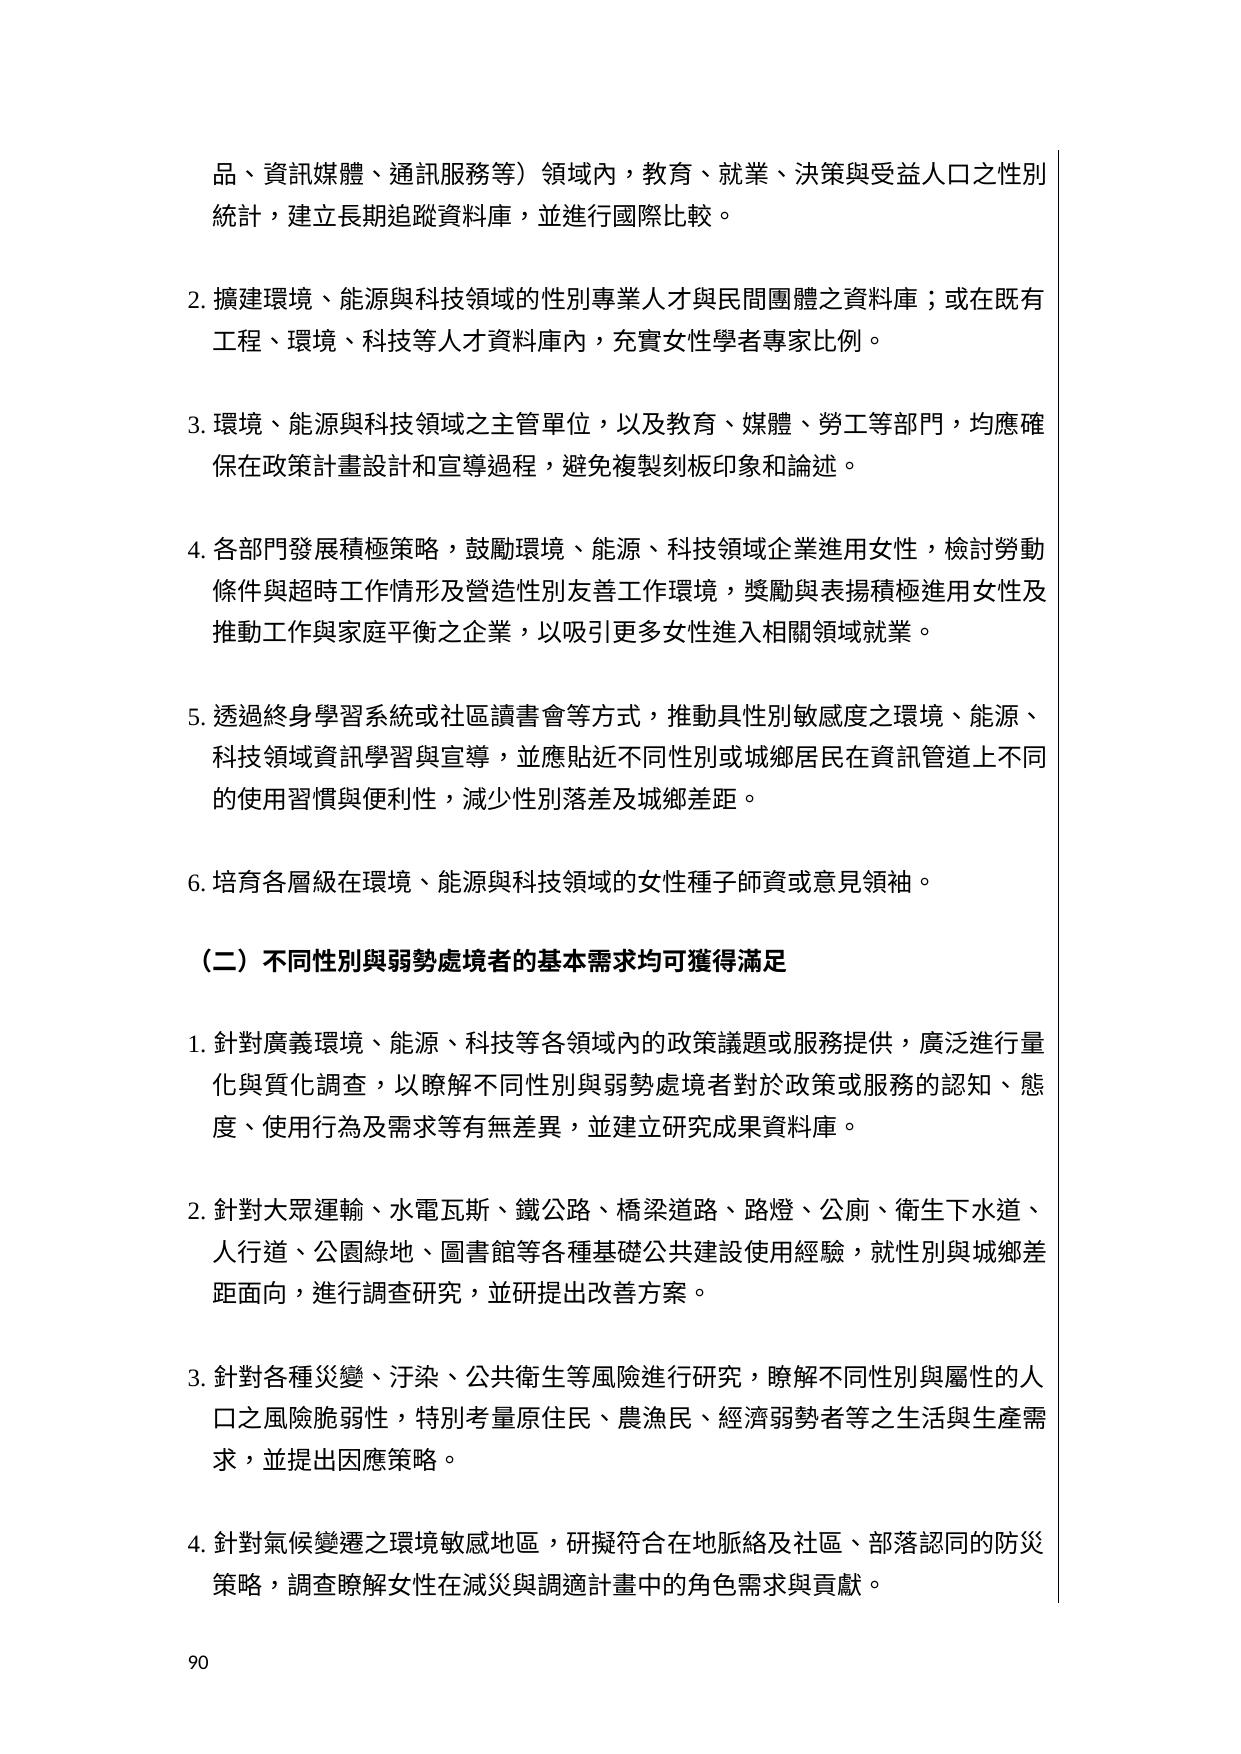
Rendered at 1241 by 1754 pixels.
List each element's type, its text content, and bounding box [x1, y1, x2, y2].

table_cell 2. 擴建環境、能源與科技領域的性別專業人才與民間團體之資料庫；或在既有工程、環境、科技等人才資料庫內，充實女性學者專家比例。 [176, 275, 1058, 400]
table_cell 1. 針對廣義環境、能源、科技等各領域內的政策議題或服務提供，廣泛進行量化與質化調查，以瞭解不同性別與弱勢處境者對於政策或服務的認知、態度、使用行為及需求等有無差異，並建立研究成果資料庫。 [176, 1020, 1058, 1186]
table_cell 3. 環境、能源與科技領域之主管單位，以及教育、媒體、勞工等部門，均應確保在政策計畫設計和宣導過程，避免複製刻板印象和論述。 [176, 400, 1058, 525]
table_cell 3. 針對各種災變、汙染、公共衛生等風險進行研究，瞭解不同性別與屬性的人口之風險脆弱性，特別考量原住民、農漁民、經濟弱勢者等之生活與生產需求，並提出因應策略。 [176, 1353, 1058, 1519]
table_cell 5. 透過終身學習系統或社區讀書會等方式，推動具性別敏感度之環境、能源、科技領域資訊學習與宣導，並應貼近不同性別或城鄉居民在資訊管道上不同的使用習慣與便利性，減少性別落差及城鄉差距。 [176, 692, 1058, 858]
table_cell 品、資訊媒體、通訊服務等）領域內，教育、就業、決策與受益人口之性別統計，建立長期追蹤資料庫，並進行國際比較。 [176, 150, 1058, 275]
table_cell 4. 各部門發展積極策略，鼓勵環境、能源、科技領域企業進用女性，檢討勞動條件與超時工作情形及營造性別友善工作環境，獎勵與表揚積極進用女性及推動工作與家庭平衡之企業，以吸引更多女性進入相關領域就業。 [176, 525, 1058, 692]
table_cell （二）不同性別與弱勢處境者的基本需求均可獲得滿足 [176, 942, 1058, 1019]
table_cell 4. 針對氣候變遷之環境敏感地區，研擬符合在地脈絡及社區、部落認同的防災策略，調查瞭解女性在減災與調適計畫中的角色需求與貢獻。 [176, 1520, 1058, 1603]
table_cell 6. 培育各層級在環境、能源與科技領域的女性種子師資或意見領袖。 [176, 858, 1058, 942]
table_cell 2. 針對大眾運輸、水電瓦斯、鐵公路、橋梁道路、路燈、公廁、衛生下水道、人行道、公園綠地、圖書館等各種基礎公共建設使用經驗，就性別與城鄉差距面向，進行調查研究，並研提出改善方案。 [176, 1186, 1058, 1353]
